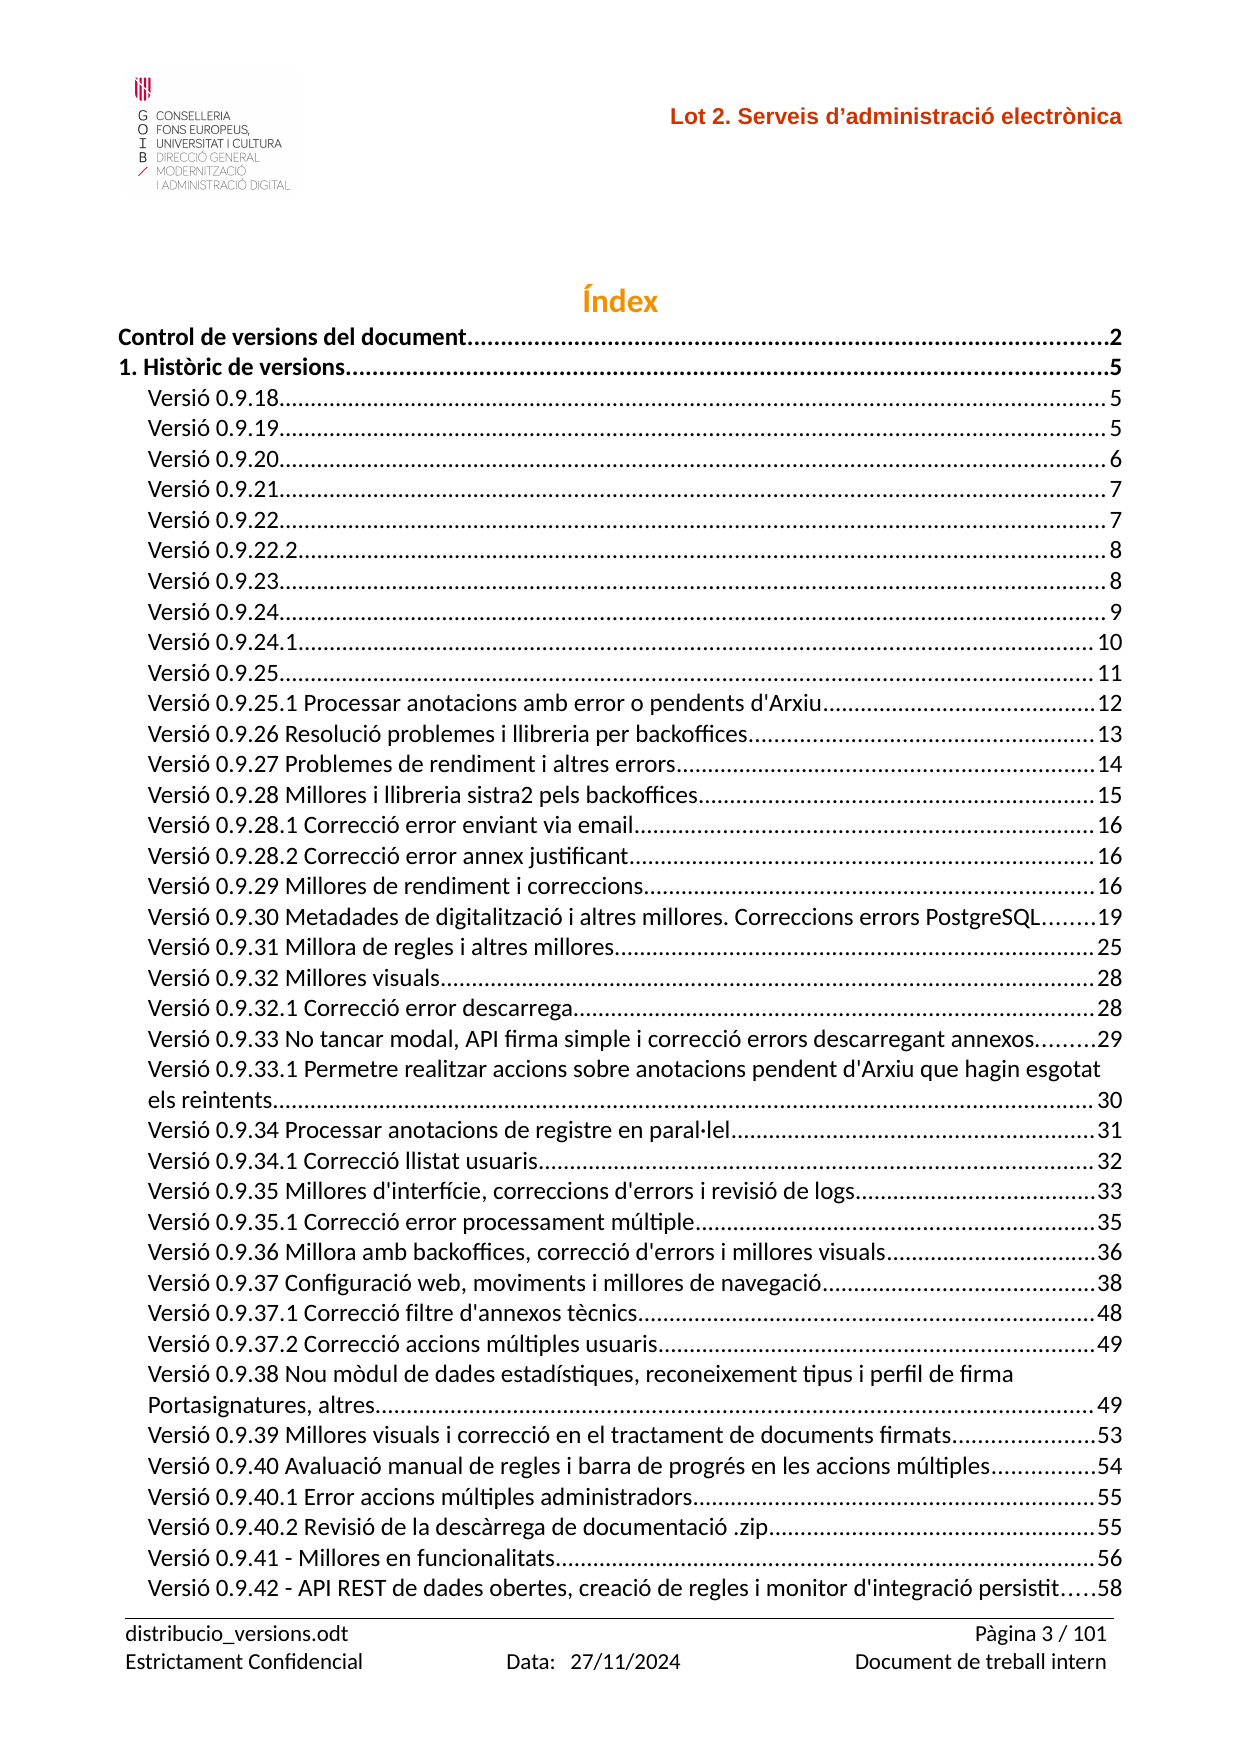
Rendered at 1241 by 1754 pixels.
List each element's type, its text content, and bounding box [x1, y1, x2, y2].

text Versió 0.9.22.2 8 [148, 534, 1122, 565]
text Versió 0.9.28.2 Correcció error annex justificant 16 [148, 840, 1122, 870]
text Versió 0.9.33 No tancar modal, API firma simple i correcció errors descarregant annexos 29 [148, 1023, 1122, 1053]
text Versió 0.9.35 Millores d'interfície, correccions d'errors i revisió de logs 33 [148, 1176, 1122, 1206]
text Versió 0.9.36 Millora amb backoffices, correcció d'errors i millores visuals 36 [148, 1237, 1122, 1267]
text Versió 0.9.24.1 10 [148, 626, 1122, 657]
text Índex [118, 280, 1122, 321]
text Versió 0.9.25 11 [148, 657, 1122, 687]
text Versió 0.9.40.1 Error accions múltiples administradors 55 [148, 1481, 1122, 1511]
text Versió 0.9.33.1 Permetre realitzar accions sobre anotacions pendent d'Arxiu que hagin esgotat els reintents 30 [148, 1053, 1122, 1114]
text Versió 0.9.37.2 Correcció accions múltiples usuaris 49 [148, 1328, 1122, 1359]
text Versió 0.9.20 6 [148, 443, 1122, 473]
text Control de versions del document 2 [118, 321, 1122, 351]
text Versió 0.9.37 Configuració web, moviments i millores de navegació 38 [148, 1267, 1122, 1298]
text Versió 0.9.18 5 [148, 382, 1122, 412]
text Versió 0.9.32 Millores visuals. 28 [148, 962, 1122, 992]
text Versió 0.9.35.1 Correcció error processament múltiple 35 [148, 1206, 1122, 1237]
text Versió 0.9.34.1 Correcció llistat usuaris 32 [148, 1145, 1122, 1176]
text Versió 0.9.24 9 [148, 596, 1122, 626]
text Versió 0.9.22 7 [148, 504, 1122, 534]
text Versió 0.9.29 Millores de rendiment i correccions 16 [148, 870, 1122, 901]
text Versió 0.9.32.1 Correcció error descarrega 28 [148, 992, 1122, 1023]
text Versió 0.9.21 7 [148, 473, 1122, 504]
text Versió 0.9.19 5 [148, 412, 1122, 443]
picture [126, 70, 299, 197]
text Versió 0.9.34 Processar anotacions de registre en paral·lel 31 [148, 1114, 1122, 1145]
text Versió 0.9.41 - Millores en funcionalitats 56 [148, 1542, 1122, 1572]
text Versió 0.9.23 8 [148, 565, 1122, 596]
text Versió 0.9.27 Problemes de rendiment i altres errors 14 [148, 748, 1122, 779]
text Versió 0.9.39 Millores visuals i correcció en el tractament de documents firmats 53 [148, 1420, 1122, 1450]
text Versió 0.9.26 Resolució problemes i llibreria per backoffices 13 [148, 718, 1122, 748]
text Versió 0.9.38 Nou mòdul de dades estadístiques, reconeixement tipus i perfil de firma Portasignatures, altres 49 [148, 1359, 1122, 1420]
text Versió 0.9.28.1 Correcció error enviant via email 16 [148, 809, 1122, 840]
text Versió 0.9.40 Avaluació manual de regles i barra de progrés en les accions múltiples 54 [148, 1450, 1122, 1481]
text Versió 0.9.28 Millores i llibreria sistra2 pels backoffices 15 [148, 779, 1122, 809]
text Versió 0.9.37.1 Correcció filtre d'annexos tècnics 48 [148, 1298, 1122, 1328]
text Versió 0.9.40.2 Revisió de la descàrrega de documentació .zip 55 [148, 1511, 1122, 1542]
text Versió 0.9.31 Millora de regles i altres millores. 25 [148, 931, 1122, 962]
text Versió 0.9.30 Metadades de digitalització i altres millores. Correccions errors PostgreSQL 19 [148, 901, 1122, 931]
text 1. Històric de versions 5 [118, 351, 1122, 382]
text Versió 0.9.42 - API REST de dades obertes, creació de regles i monitor d'integració persistit 58 [148, 1572, 1122, 1603]
text Versió 0.9.25.1 Processar anotacions amb error o pendents d'Arxiu 12 [148, 687, 1122, 718]
